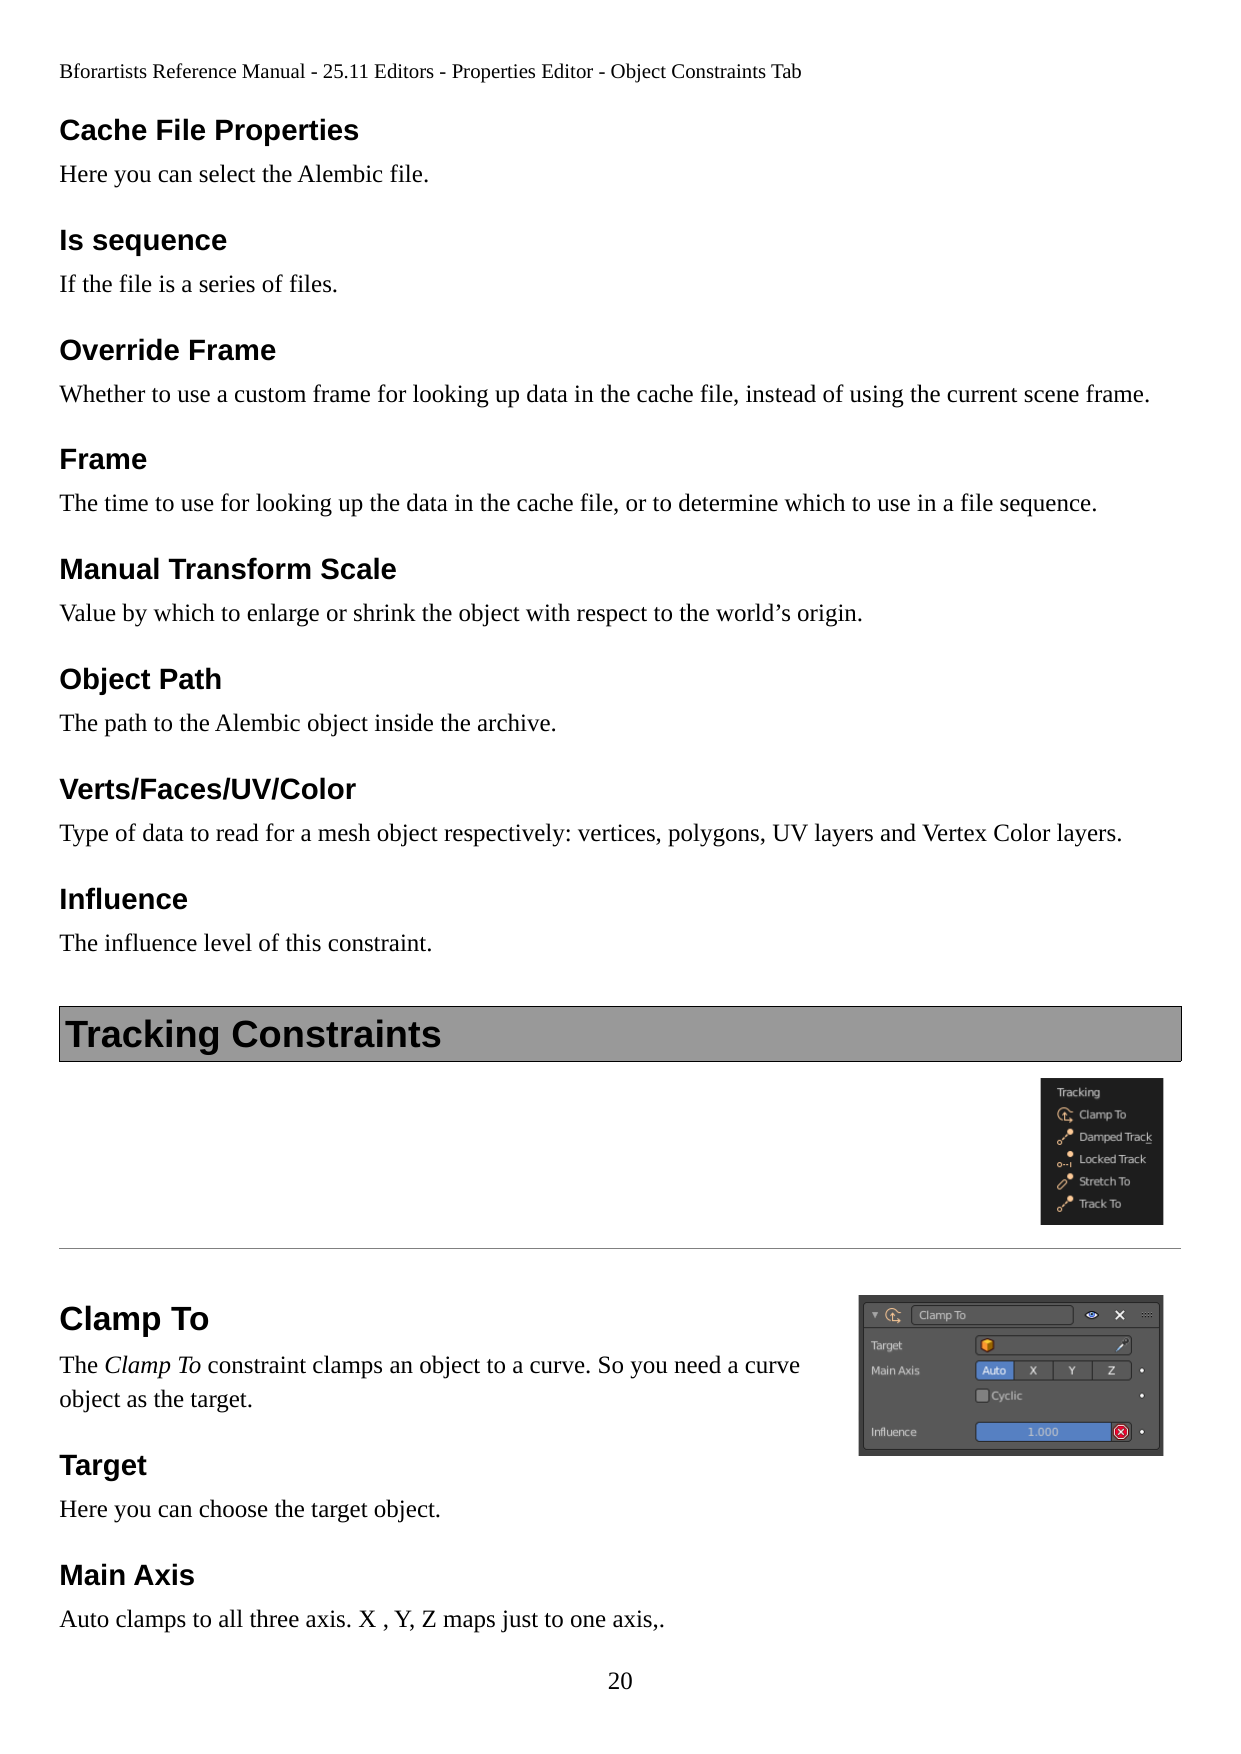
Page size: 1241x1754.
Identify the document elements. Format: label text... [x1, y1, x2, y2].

subtitle Clamp To [59, 1299, 858, 1337]
subtitle Cache File Properties [59, 113, 1181, 146]
text The influence level of this constraint. [59, 928, 1181, 957]
subtitle Object Path [59, 662, 1181, 696]
text Auto clamps to all three axis. X , Y, Z maps just to one axis,. [59, 1604, 1181, 1633]
subtitle Verts/Faces/UV/Color [59, 772, 1181, 806]
subtitle Main Axis [59, 1558, 1181, 1592]
text Whether to use a custom frame for looking up data in the cache file, instead of using the current scene frame. [59, 379, 1181, 407]
subtitle Override Frame [59, 332, 1181, 366]
text If the file is a series of files. [59, 269, 1181, 297]
text Type of data to read for a mesh object respectively: vertices, polygons, UV layers and Vertex Color layers. [59, 818, 1181, 847]
table_header Tracking Constraints [60, 1007, 1181, 1061]
subtitle [1164, 1299, 1181, 1337]
picture [1040, 1078, 1164, 1225]
subtitle Is sequence [59, 222, 1181, 256]
subtitle Frame [59, 442, 1181, 476]
text The path to the Alembic object inside the archive. [59, 708, 1181, 737]
subtitle Target [59, 1448, 1181, 1482]
text Here you can select the Alembic file. [59, 159, 1181, 188]
picture [858, 1295, 1164, 1456]
text The time to use for looking up the data in the cache file, or to determine which to use in a file sequence. [59, 488, 1181, 517]
text Here you can choose the target object. [59, 1494, 1181, 1523]
text The Clamp To constraint clamps an object to a curve. So you need a curve object as the target. [59, 1350, 858, 1413]
subtitle Manual Transform Scale [59, 552, 1181, 586]
text Value by which to enlarge or shrink the object with respect to the world’s origin. [59, 598, 1181, 627]
subtitle Influence [59, 882, 1181, 916]
